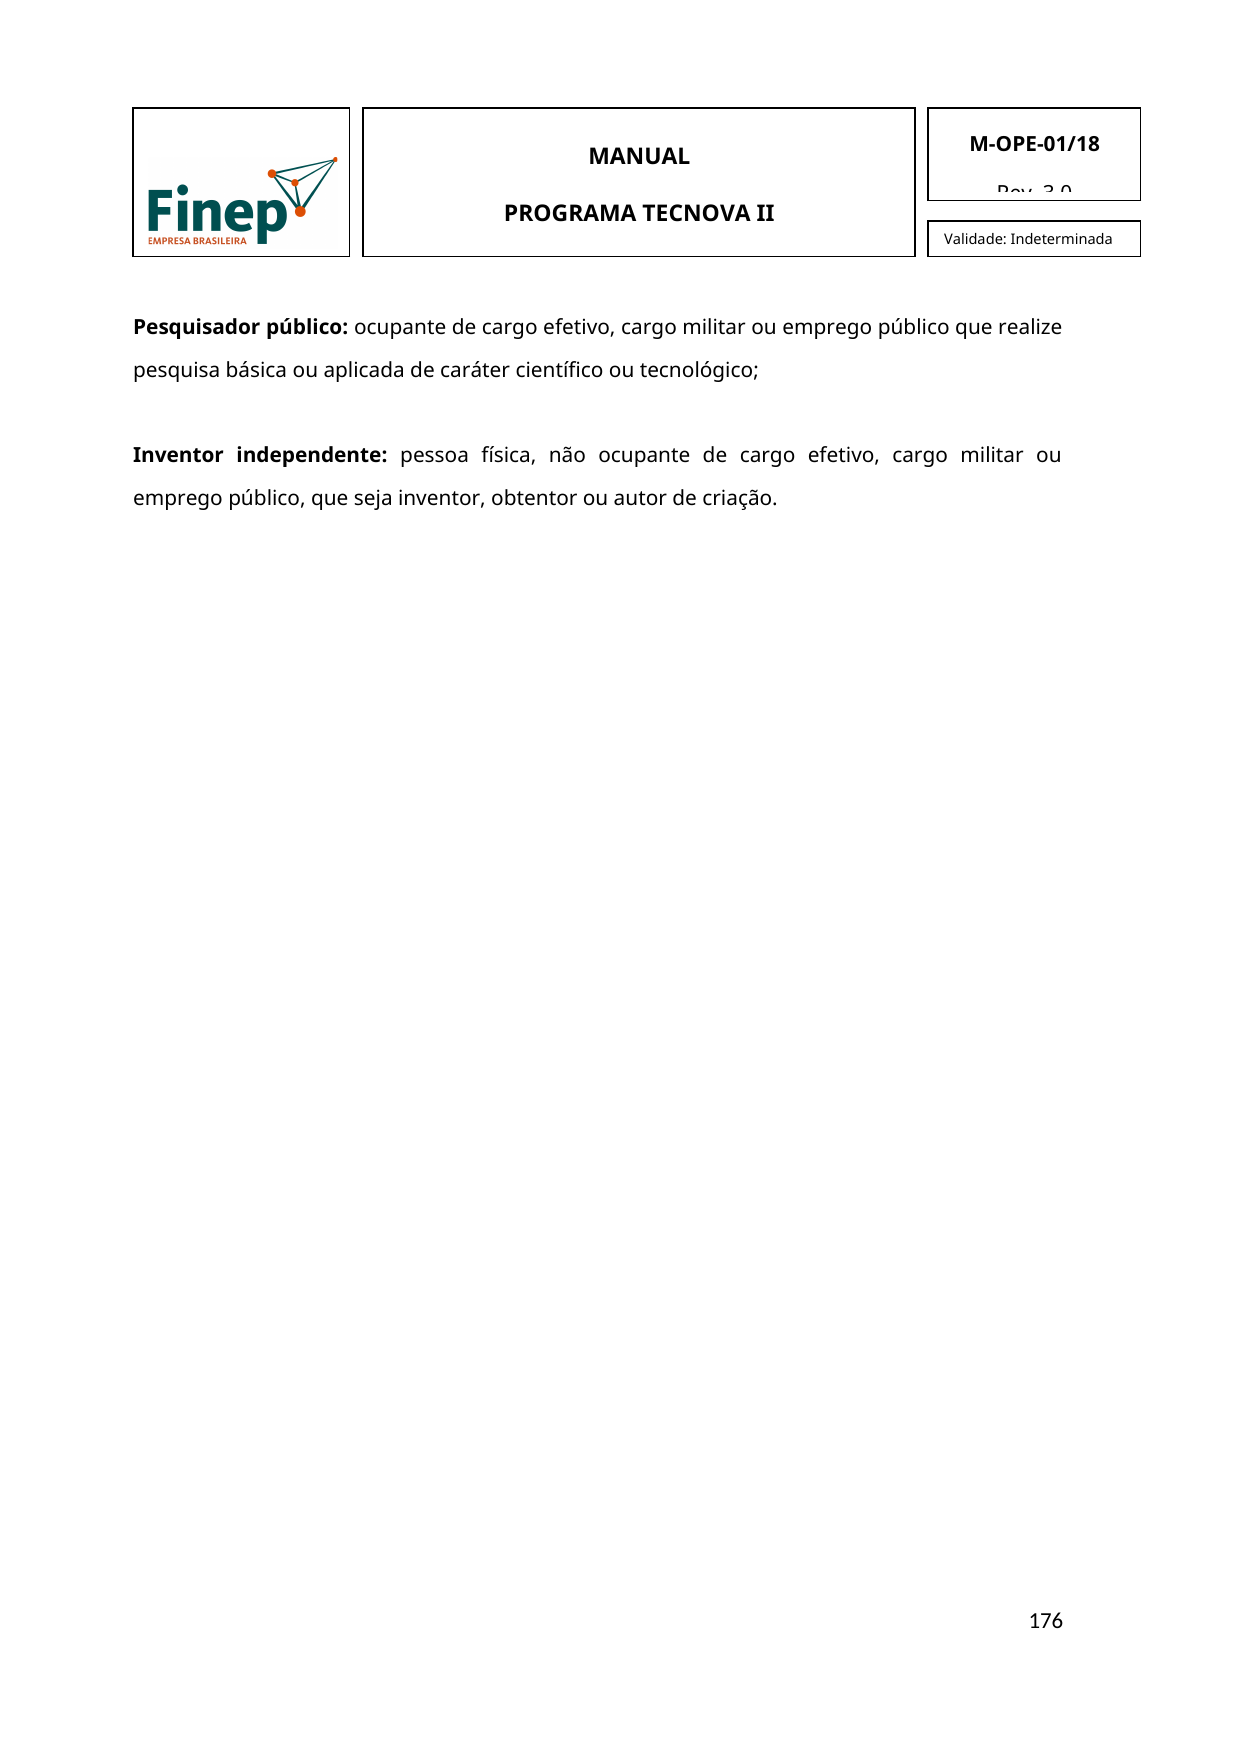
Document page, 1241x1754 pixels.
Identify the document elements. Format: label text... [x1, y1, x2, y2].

text Inventor independente: pessoa física, não ocupante de cargo efetivo, cargo militar ou emprego público, que seja inventor, obtentor ou autor de criação. [133, 440, 1063, 511]
text Pesquisador público: ocupante de cargo efetivo, cargo militar ou emprego público que realize pesquisa básica ou aplicada de caráter científico ou tecnológico; [133, 312, 1063, 383]
